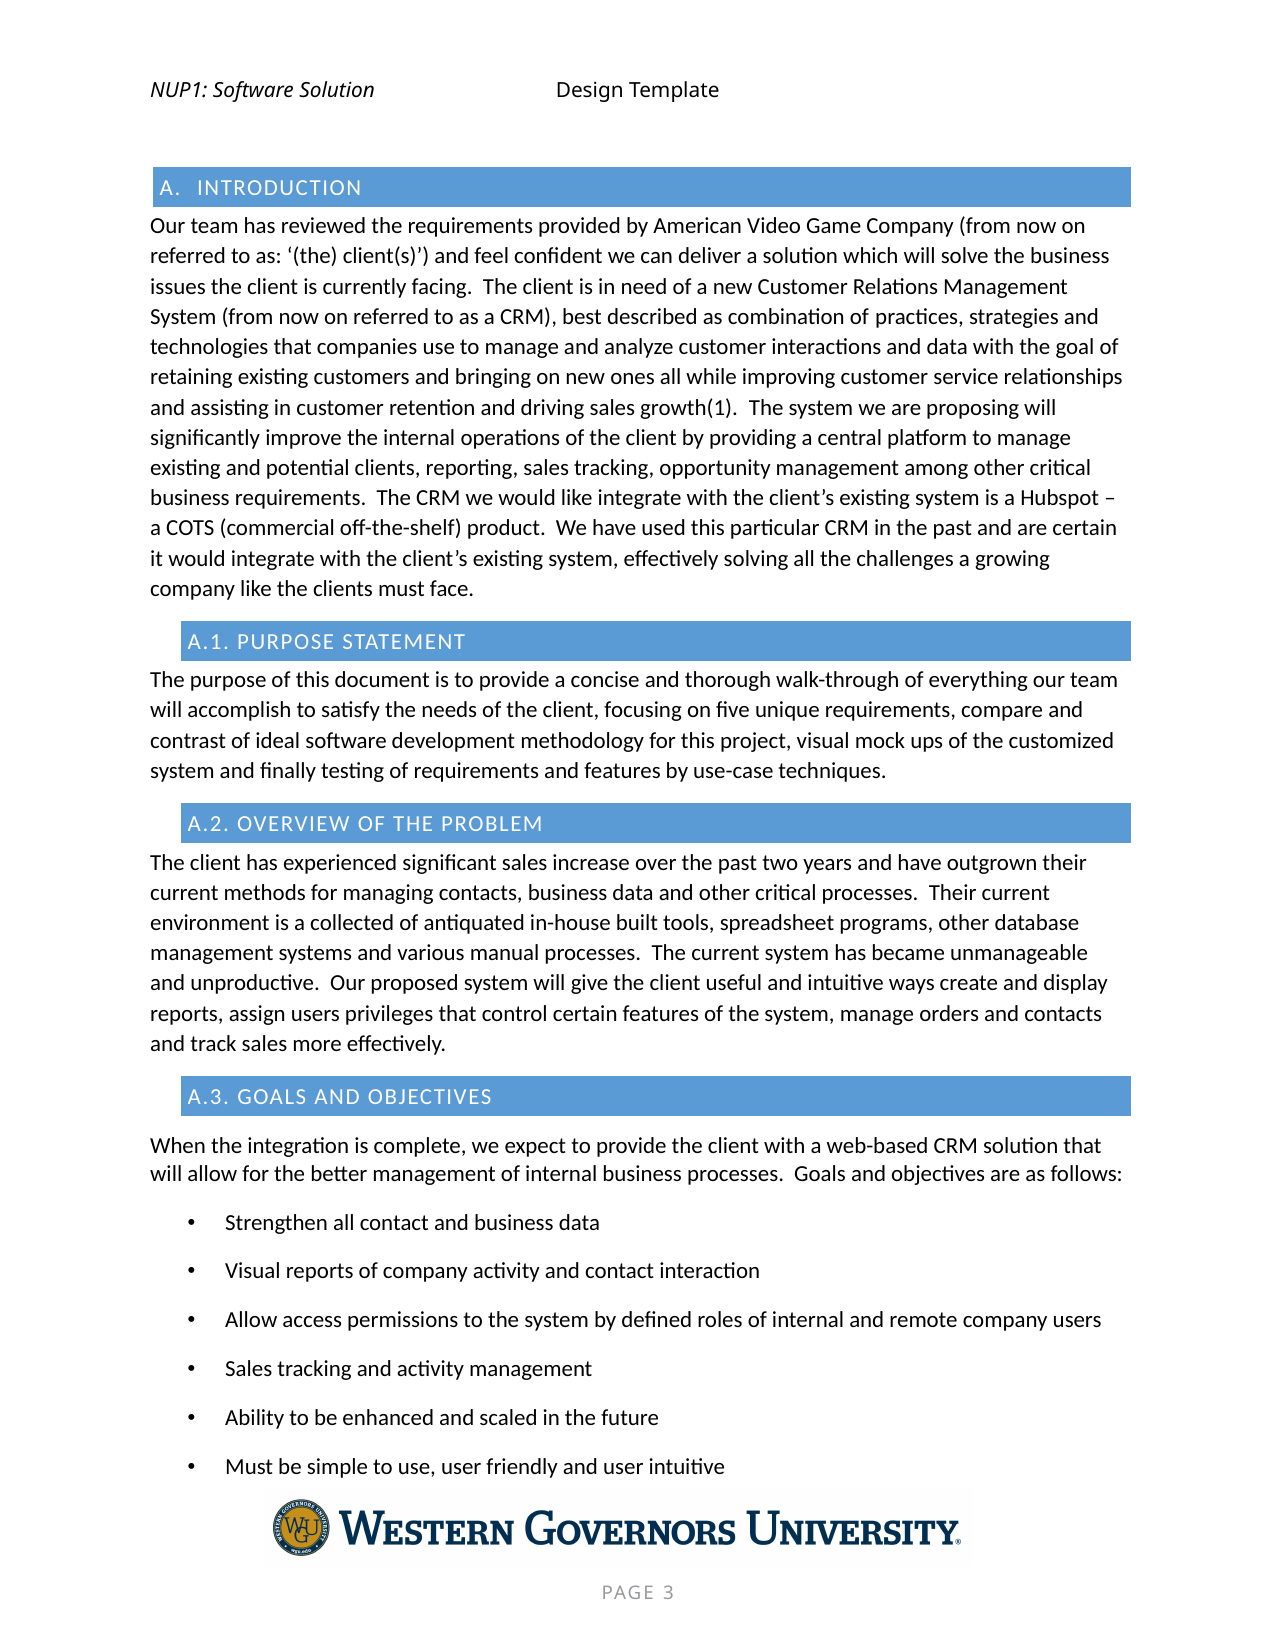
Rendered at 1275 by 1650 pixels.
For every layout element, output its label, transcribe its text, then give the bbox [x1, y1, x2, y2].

subtitle A.1. Purpose Statement [188, 627, 1125, 655]
subtitle A.2. Overview of THE PROBLEM [188, 809, 1125, 837]
subtitle A.3. Goals and Objectives [188, 1082, 1125, 1110]
list Visual reports of company activity and contact interaction [187, 1257, 1125, 1284]
list Sales tracking and activity management [187, 1354, 1125, 1382]
subtitle Introduction [159, 173, 1125, 201]
list Strengthen all contact and business data [187, 1208, 1125, 1236]
text The purpose of this document is to provide a concise and thorough walk-through of everything our team will accomplish to satisfy the needs of the client, focusing on five unique requirements, compare and contrast of ideal software development methodology for this project, visual mock ups of the customized system and finally testing of requirements and features by use-case techniques. [150, 665, 1125, 784]
picture [263, 1488, 974, 1567]
list Must be simple to use, user friendly and user intuitive [187, 1452, 1125, 1480]
text When the integration is complete, we expect to provide the client with a web-based CRM solution that will allow for the better management of internal business processes. Goals and objectives are as follows: [150, 1131, 1125, 1187]
text Our team has reviewed the requirements provided by American Video Game Company (from now on referred to as: ‘(the) client(s)’) and feel confident we can deliver a solution which will solve the business issues the client is currently facing. The client is in need of a new Customer Relations Management System (from now on referred to as a CRM), best described as combination of practices, strategies and technologies that companies use to manage and analyze customer interactions and data with the goal of retaining existing customers and bringing on new ones all while improving customer service relationships and assisting in customer retention and driving sales growth(1). The system we are proposing will significantly improve the internal operations of the client by providing a central platform to manage existing and potential clients, reporting, sales tracking, opportunity management among other critical business requirements. The CRM we would like integrate with the client’s existing system is a Hubspot – a COTS (commercial off-the-shelf) product. We have used this particular CRM in the past and are certain it would integrate with the client’s existing system, effectively solving all the challenges a growing company like the clients must face. [150, 211, 1125, 602]
text The client has experienced significant sales increase over the past two years and have outgrown their current methods for managing contacts, business data and other critical processes. Their current environment is a collected of antiquated in-house built tools, spreadsheet programs, other database management systems and various manual processes. The current system has became unmanageable and unproductive. Our proposed system will give the client useful and intuitive ways create and display reports, assign users privileges that control certain features of the system, manage orders and contacts and track sales more effectively. [150, 848, 1125, 1057]
list Allow access permissions to the system by defined roles of internal and remote company users [187, 1305, 1125, 1333]
list Ability to be enhanced and scaled in the future [187, 1403, 1125, 1431]
